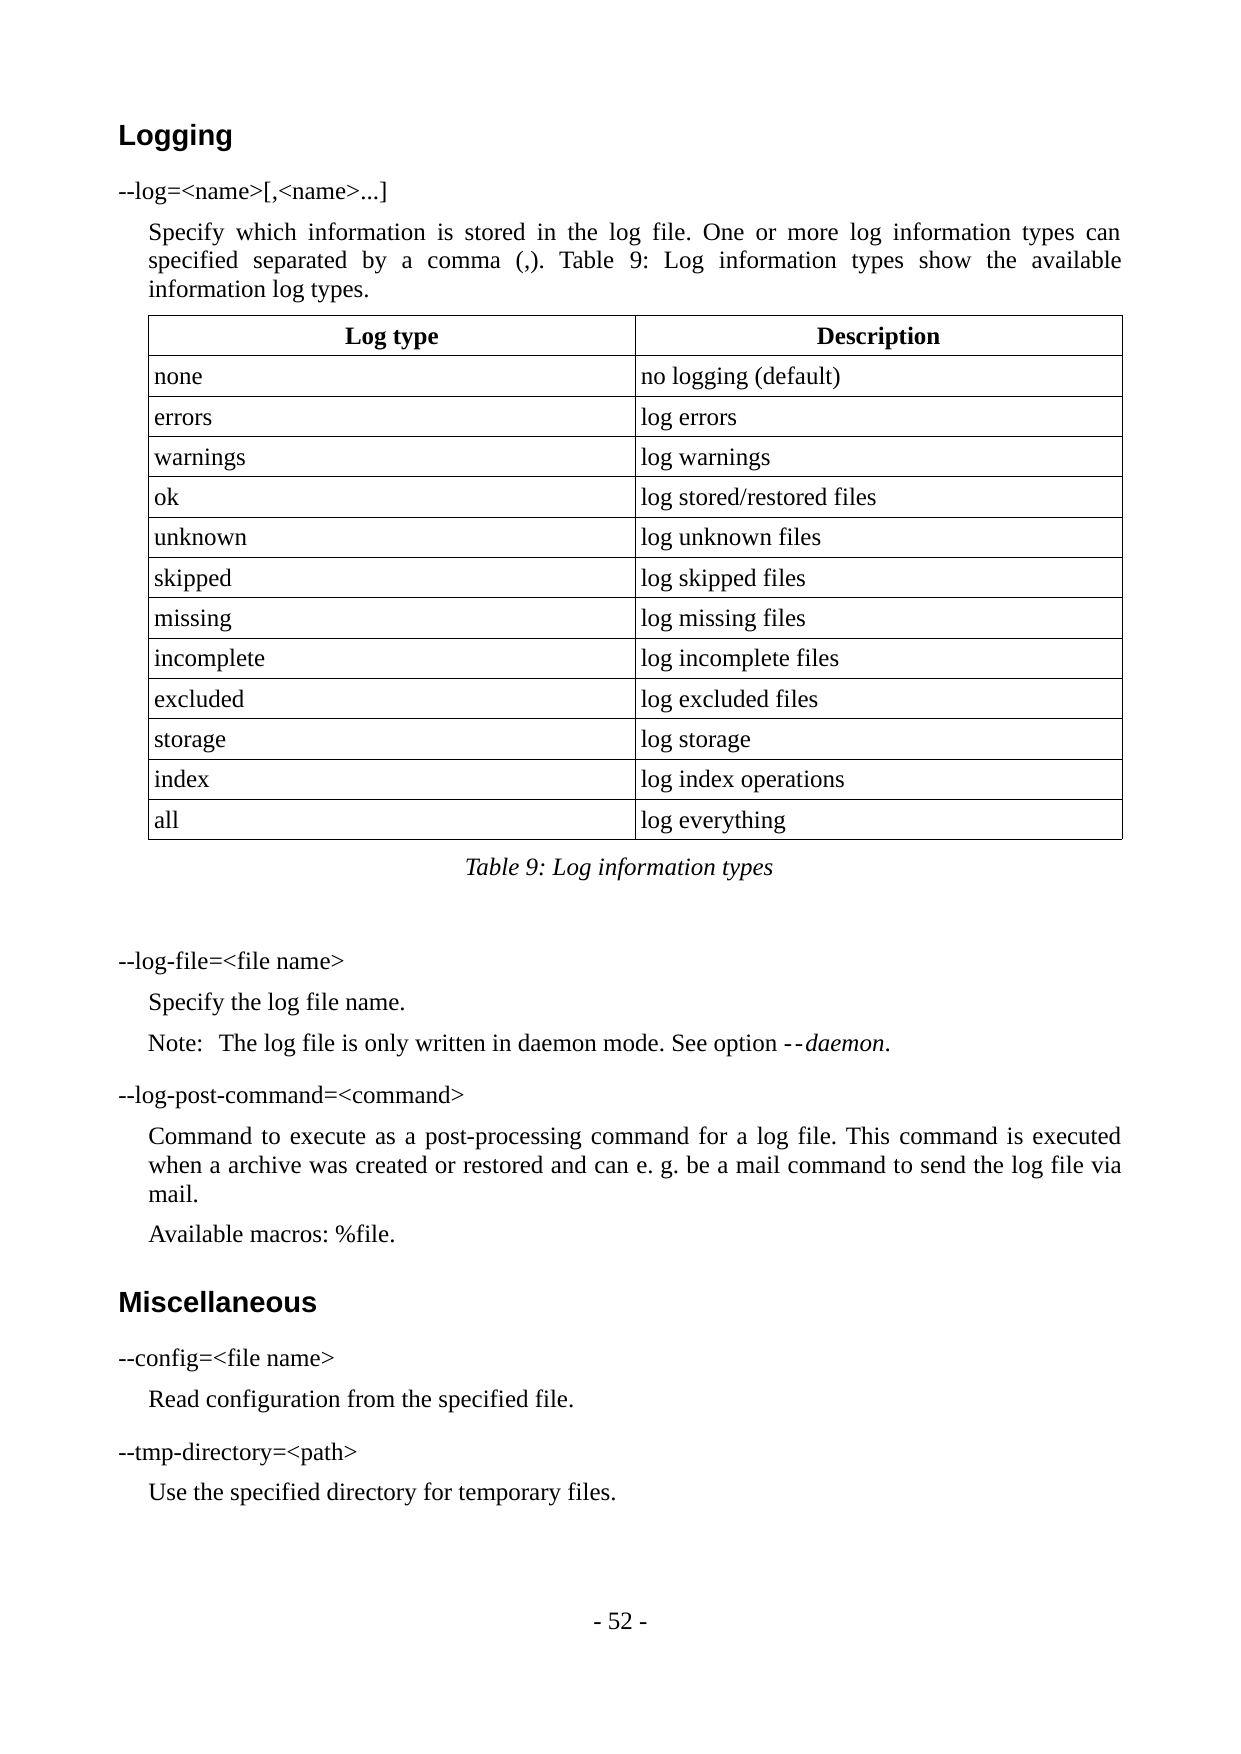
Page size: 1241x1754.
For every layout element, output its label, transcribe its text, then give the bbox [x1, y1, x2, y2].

title --log=<name>[,<name>...] [118, 176, 1122, 205]
table_cell warnings [149, 437, 635, 476]
table_cell log missing files [636, 598, 1122, 638]
title --log-post-command=<command> [118, 1080, 1122, 1109]
text Read configuration from the specified file. [148, 1384, 1122, 1413]
table_cell log unknown files [636, 518, 1122, 557]
table_cell no logging (default) [636, 356, 1122, 396]
table_cell errors [149, 397, 635, 436]
table_cell log incomplete files [636, 639, 1122, 678]
table_cell excluded [149, 679, 635, 718]
title --tmp-directory=<path> [118, 1437, 1122, 1465]
table_cell log storage [636, 719, 1122, 758]
title --config=<file name> [118, 1343, 1122, 1372]
table_header Log type [149, 316, 635, 355]
text Available macros: %file. [148, 1219, 1122, 1248]
table_cell log everything [636, 800, 1122, 839]
table_cell index [149, 760, 635, 799]
table_cell log stored/restored files [636, 477, 1122, 517]
table_cell log index operations [636, 760, 1122, 799]
table_cell skipped [149, 558, 635, 597]
text Table 9: Log information types [118, 852, 1122, 881]
subtitle Logging [118, 118, 1122, 152]
table_cell none [149, 356, 635, 396]
text Note: The log file is only written in daemon mode. See option ‑‑daemon. [148, 1028, 1122, 1056]
table_cell incomplete [149, 639, 635, 678]
table_cell all [149, 800, 635, 839]
table_cell storage [149, 719, 635, 758]
text Use the specified directory for temporary files. [148, 1477, 1122, 1506]
table_cell log warnings [636, 437, 1122, 476]
table_cell log skipped files [636, 558, 1122, 597]
table_cell ok [149, 477, 635, 517]
text Specify the log file name. [148, 987, 1122, 1016]
table_cell log excluded files [636, 679, 1122, 718]
text Specify which information is stored in the log file. One or more log information types can specified separated by a comma (,). Table 9: Log information types show the available information log types. [148, 217, 1122, 303]
text Command to execute as a post-processing command for a log file. This command is executed when a archive was created or restored and can e. g. be a mail command to send the log file via mail. [148, 1121, 1122, 1207]
table_cell missing [149, 598, 635, 638]
table_cell unknown [149, 518, 635, 557]
table_cell log errors [636, 397, 1122, 436]
subtitle Miscellaneous [118, 1285, 1122, 1319]
table_header Description [636, 316, 1122, 355]
title --log-file=<file name> [118, 946, 1122, 975]
